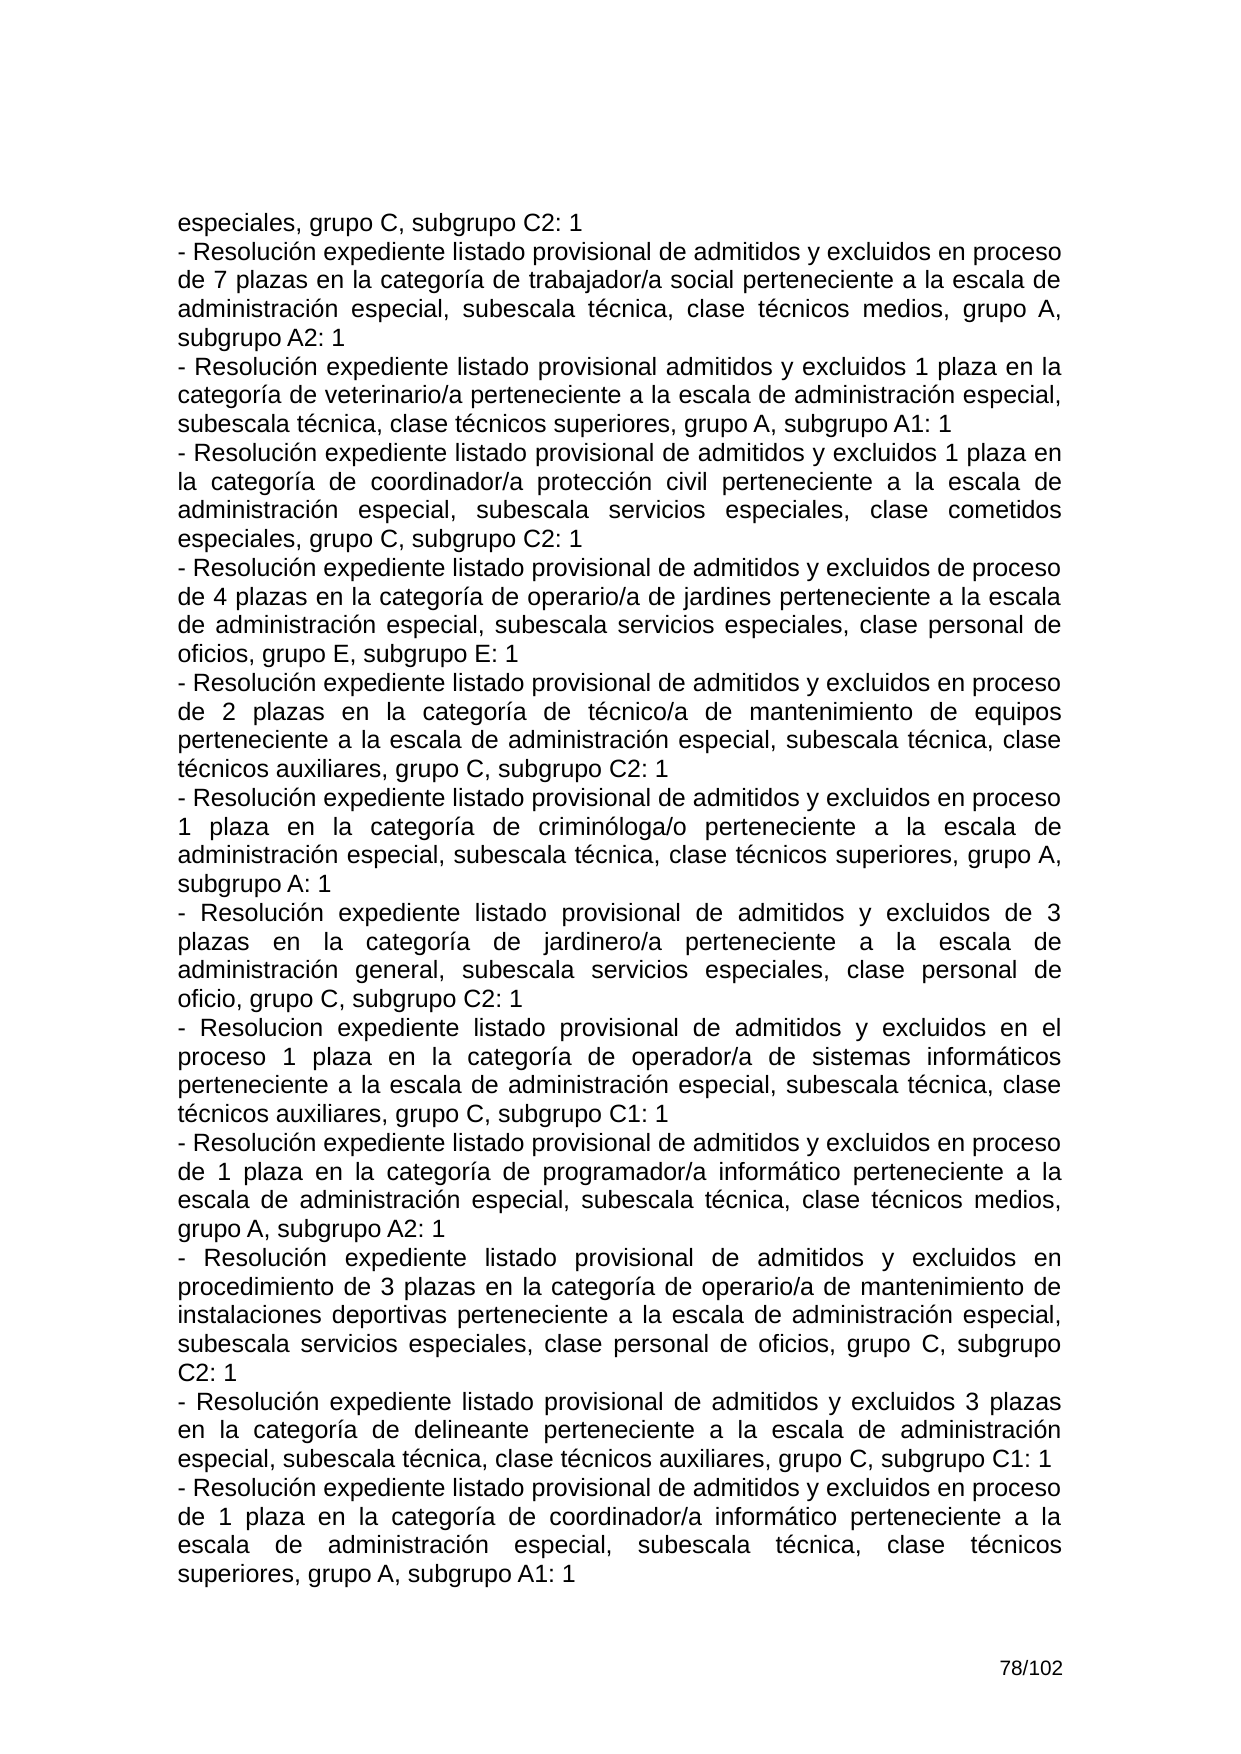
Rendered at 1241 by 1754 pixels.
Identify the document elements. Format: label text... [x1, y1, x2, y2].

text - Resolución expediente listado provisional de admitidos y excluidos de 3 plazas en la categoría de jardinero/a perteneciente a la escala de administración general, subescala servicios especiales, clase personal de oficio, grupo C, subgrupo C2: 1 [177, 898, 1063, 1013]
text - Resolución expediente listado provisional de admitidos y excluidos de proceso de 4 plazas en la categoría de operario/a de jardines perteneciente a la escala de administración especial, subescala servicios especiales, clase personal de oficios, grupo E, subgrupo E: 1 [177, 553, 1063, 668]
text - Resolución expediente listado provisional de admitidos y excluidos en proceso de 1 plaza en la categoría de coordinador/a informático perteneciente a la escala de administración especial, subescala técnica, clase técnicos superiores, grupo A, subgrupo A1: 1 [177, 1473, 1063, 1588]
text especiales, grupo C, subgrupo C2: 1 [177, 208, 1063, 237]
text - Resolución expediente listado provisional de admitidos y excluidos en proceso de 2 plazas en la categoría de técnico/a de mantenimiento de equipos perteneciente a la escala de administración especial, subescala técnica, clase técnicos auxiliares, grupo C, subgrupo C2: 1 [177, 668, 1063, 783]
text - Resolución expediente listado provisional de admitidos y excluidos 1 plaza en la categoría de coordinador/a protección civil perteneciente a la escala de administración especial, subescala servicios especiales, clase cometidos especiales, grupo C, subgrupo C2: 1 [177, 438, 1063, 553]
text - Resolución expediente listado provisional de admitidos y excluidos en procedimiento de 3 plazas en la categoría de operario/a de mantenimiento de instalaciones deportivas perteneciente a la escala de administración especial, subescala servicios especiales, clase personal de oficios, grupo C, subgrupo C2: 1 [177, 1243, 1063, 1387]
text - Resolución expediente listado provisional de admitidos y excluidos en proceso 1 plaza en la categoría de criminóloga/o perteneciente a la escala de administración especial, subescala técnica, clase técnicos superiores, grupo A, subgrupo A: 1 [177, 783, 1063, 898]
text - Resolución expediente listado provisional de admitidos y excluidos en proceso de 1 plaza en la categoría de programador/a informático perteneciente a la escala de administración especial, subescala técnica, clase técnicos medios, grupo A, subgrupo A2: 1 [177, 1128, 1063, 1243]
text - Resolución expediente listado provisional de admitidos y excluidos 3 plazas en la categoría de delineante perteneciente a la escala de administración especial, subescala técnica, clase técnicos auxiliares, grupo C, subgrupo C1: 1 [177, 1387, 1063, 1473]
text - Resolución expediente listado provisional de admitidos y excluidos en proceso de 7 plazas en la categoría de trabajador/a social perteneciente a la escala de administración especial, subescala técnica, clase técnicos medios, grupo A, subgrupo A2: 1 [177, 237, 1063, 352]
text - Resolucion expediente listado provisional de admitidos y excluidos en el proceso 1 plaza en la categoría de operador/a de sistemas informáticos perteneciente a la escala de administración especial, subescala técnica, clase técnicos auxiliares, grupo C, subgrupo C1: 1 [177, 1013, 1063, 1128]
text - Resolución expediente listado provisional admitidos y excluidos 1 plaza en la categoría de veterinario/a perteneciente a la escala de administración especial, subescala técnica, clase técnicos superiores, grupo A, subgrupo A1: 1 [177, 352, 1063, 438]
